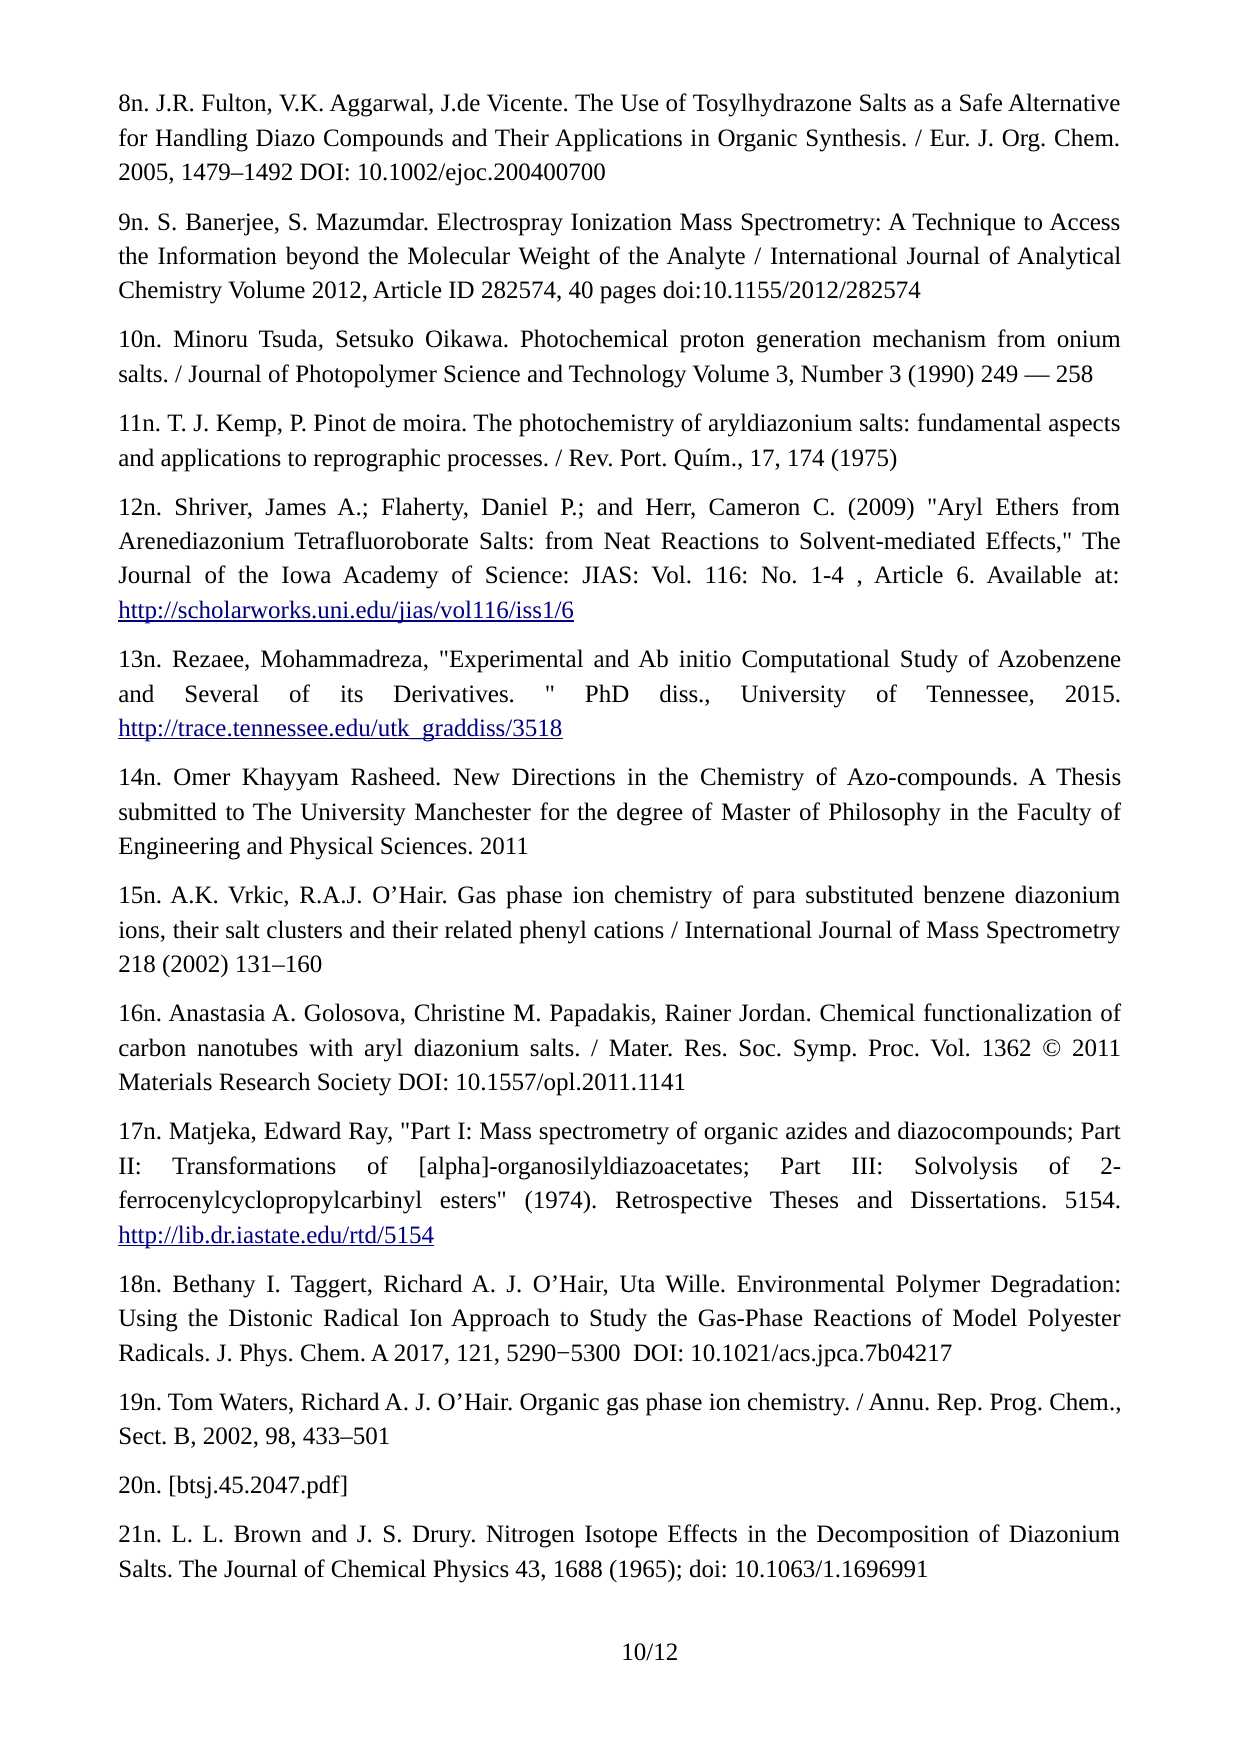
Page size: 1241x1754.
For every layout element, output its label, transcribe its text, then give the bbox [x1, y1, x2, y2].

text 17n. Matjeka, Edward Ray, "Part I: Mass spectrometry of organic azides and diazocompounds; Part II: Transformations of [alpha]-organosilyldiazoacetates; Part III: Solvolysis of 2-ferrocenylcyclopropylcarbinyl esters" (1974). Retrospective Theses and Dissertations. 5154. http://lib.dr.iastate.edu/rtd/5154 [118, 1116, 1122, 1248]
text 9n. S. Banerjee, S. Mazumdar. Electrospray Ionization Mass Spectrometry: A Technique to Access the Information beyond the Molecular Weight of the Analyte / International Journal of Analytical Chemistry Volume 2012, Article ID 282574, 40 pages doi:10.1155/2012/282574 [118, 207, 1122, 304]
text 20n. [btsj.45.2047.pdf] [118, 1470, 1122, 1499]
text 19n. Tom Waters, Richard A. J. O’Hair. Organic gas phase ion chemistry. / Annu. Rep. Prog. Chem., Sect. B, 2002, 98, 433–501 [118, 1387, 1122, 1450]
text 11n. T. J. Kemp, P. Pinot de moira. The photochemistry of aryldiazonium salts: fundamental aspects and applications to reprographic processes. / Rev. Port. Quím., 17, 174 (1975) [118, 408, 1122, 471]
text 14n. Omer Khayyam Rasheed. New Directions in the Chemistry of Azo-compounds. A Thesis submitted to The University Manchester for the degree of Master of Philosophy in the Faculty of Engineering and Physical Sciences. 2011 [118, 762, 1122, 860]
text 18n. Bethany I. Taggert, Richard A. J. O’Hair, Uta Wille. Environmental Polymer Degradation: Using the Distonic Radical Ion Approach to Study the Gas-Phase Reactions of Model Polyester Radicals. J. Phys. Chem. A 2017, 121, 5290−5300 DOI: 10.1021/acs.jpca.7b04217 [118, 1269, 1122, 1366]
text 21n. L. L. Brown and J. S. Drury. Nitrogen Isotope Effects in the Decomposition of Diazonium Salts. The Journal of Chemical Physics 43, 1688 (1965); doi: 10.1063/1.1696991 [118, 1519, 1122, 1583]
text 16n. Anastasia A. Golosova, Christine M. Papadakis, Rainer Jordan. Chemical functionalization of carbon nanotubes with aryl diazonium salts. / Mater. Res. Soc. Symp. Proc. Vol. 1362 © 2011 Materials Research Society DOI: 10.1557/opl.2011.1141 [118, 998, 1122, 1096]
text 15n. A.K. Vrkic, R.A.J. O’Hair. Gas phase ion chemistry of para substituted benzene diazonium ions, their salt clusters and their related phenyl cations / International Journal of Mass Spectrometry 218 (2002) 131–160 [118, 880, 1122, 978]
text 12n. Shriver, James A.; Flaherty, Daniel P.; and Herr, Cameron C. (2009) "Aryl Ethers from Arenediazonium Tetrafluoroborate Salts: from Neat Reactions to Solvent-mediated Effects," The Journal of the Iowa Academy of Science: JIAS: Vol. 116: No. 1-4 , Article 6. Available at: http://scholarworks.uni.edu/jias/vol116/iss1/6 [118, 492, 1122, 624]
text 10n. Minoru Tsuda, Setsuko Oikawa. Photochemical proton generation mechanism from onium salts. / Journal of Photopolymer Science and Technology Volume 3, Number 3 (1990) 249 — 258 [118, 324, 1122, 388]
text 13n. Rezaee, Mohammadreza, "Experimental and Ab initio Computational Study of Azobenzene and Several of its Derivatives. " PhD diss., University of Tennessee, 2015. http://trace.tennessee.edu/utk_graddiss/3518 [118, 644, 1122, 742]
text 8n. J.R. Fulton, V.K. Aggarwal, J.de Vicente. The Use of Tosylhydrazone Salts as a Safe Alternative for Handling Diazo Compounds and Their Applications in Organic Synthesis. / Eur. J. Org. Chem. 2005, 1479–1492 DOI: 10.1002/ejoc.200400700 [118, 88, 1122, 186]
